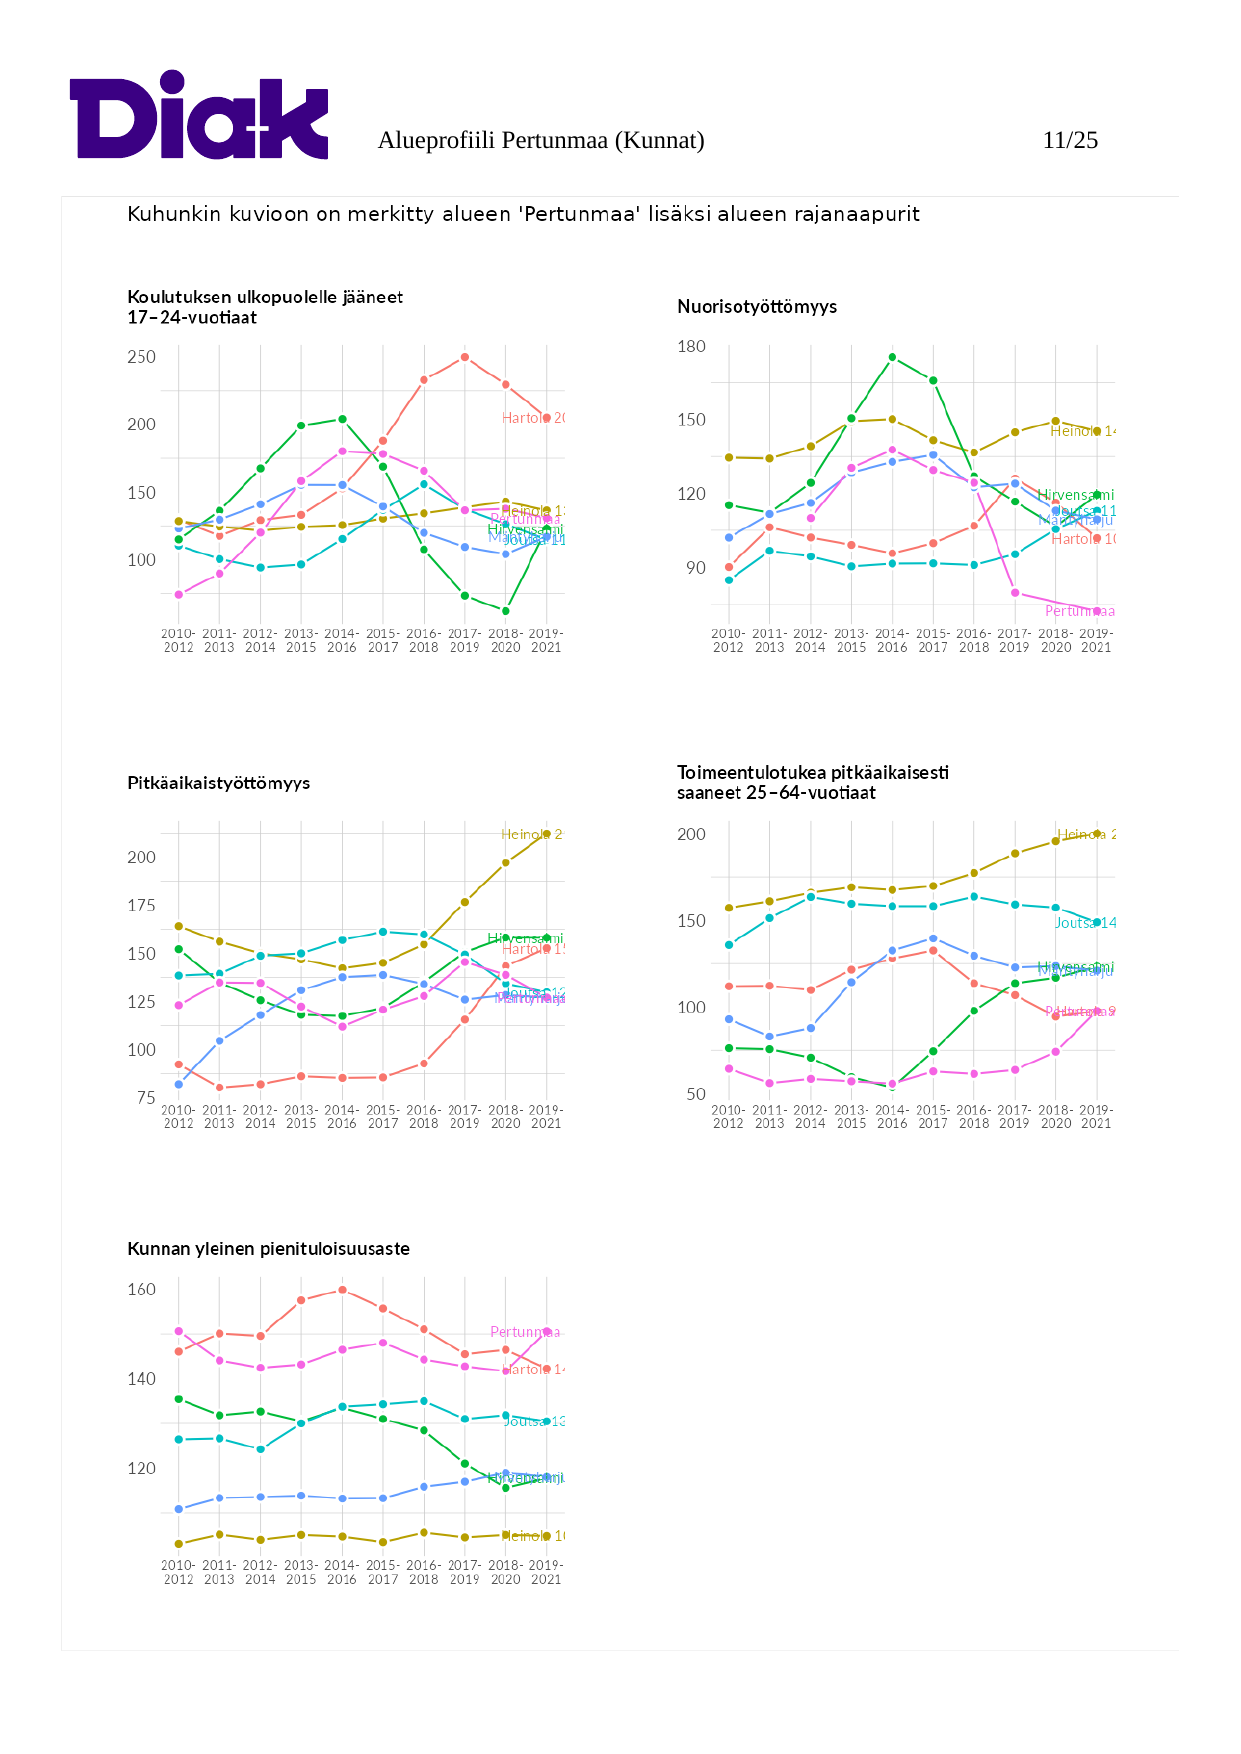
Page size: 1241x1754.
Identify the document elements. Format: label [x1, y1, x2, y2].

picture [61, 196, 1179, 1651]
